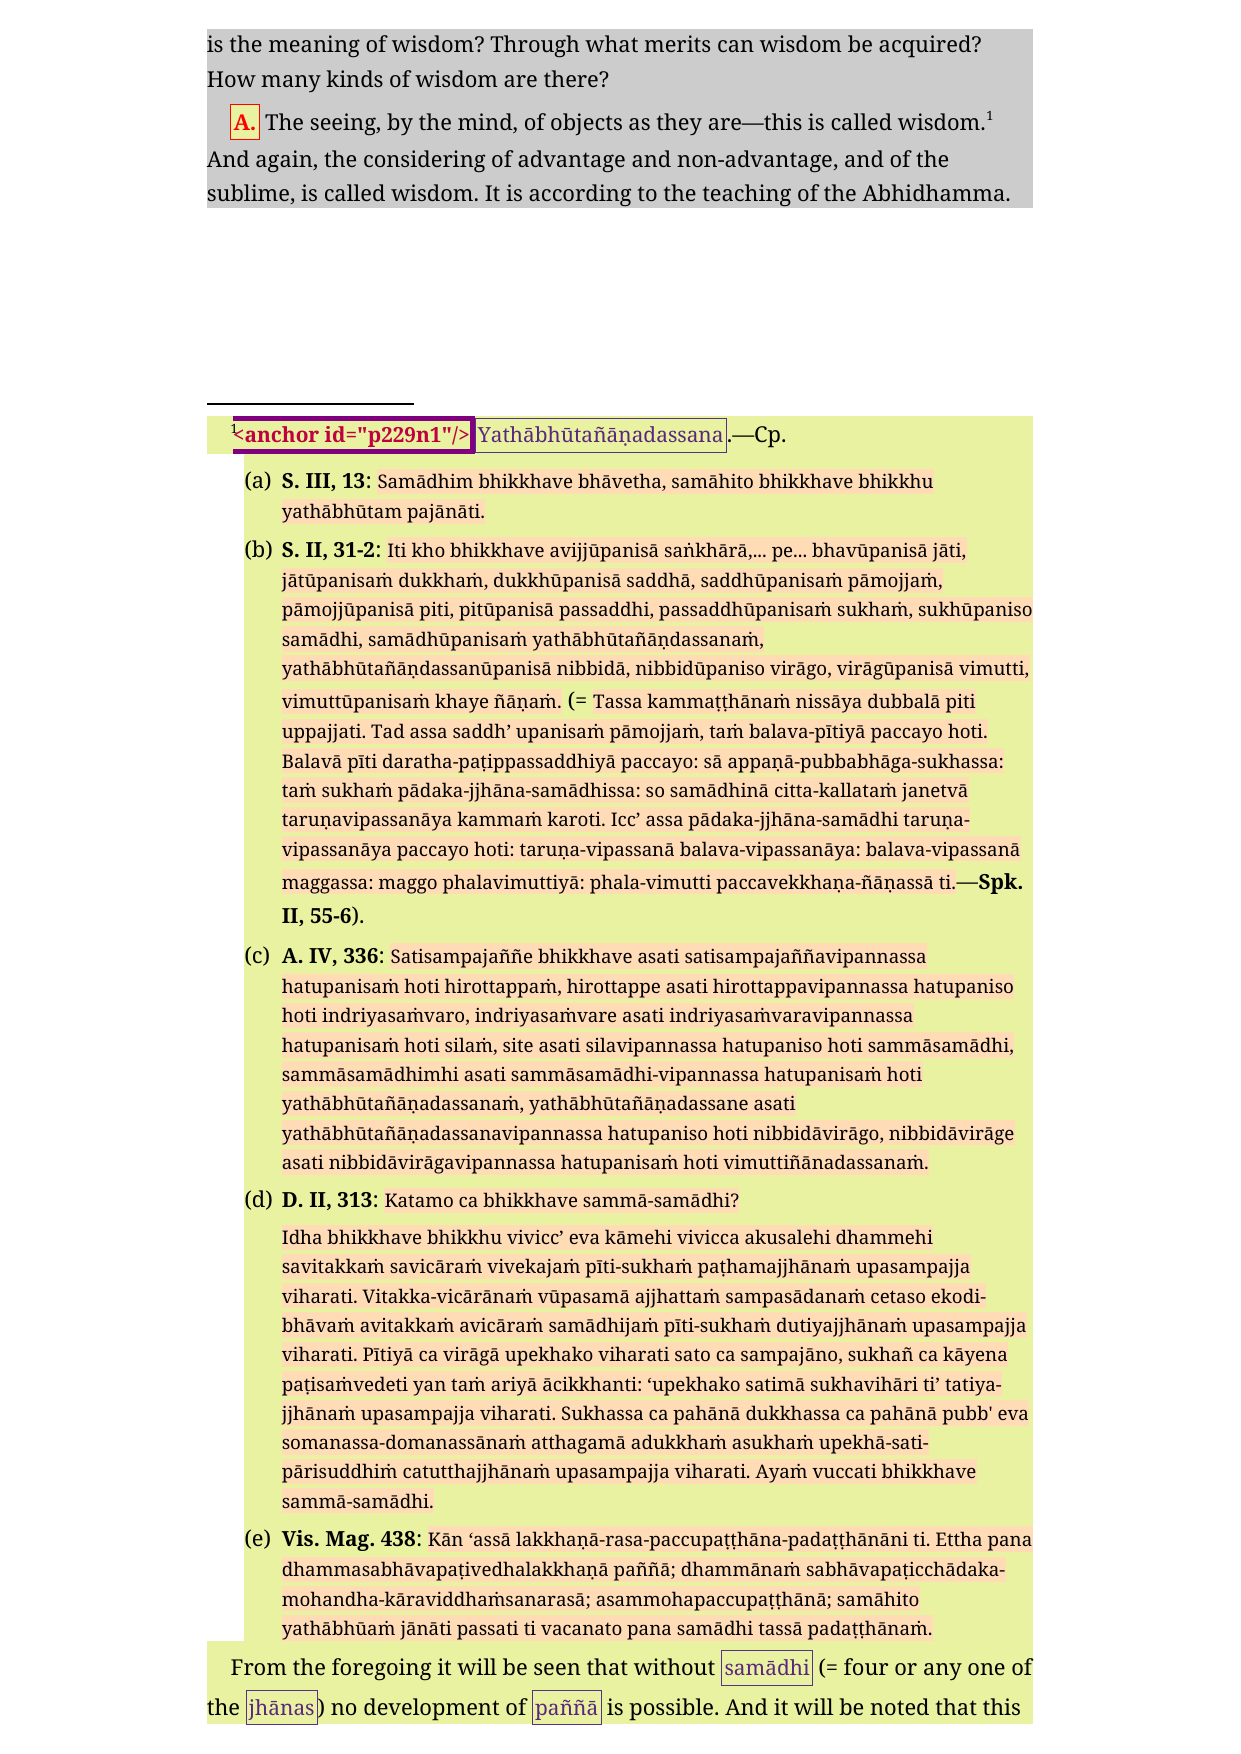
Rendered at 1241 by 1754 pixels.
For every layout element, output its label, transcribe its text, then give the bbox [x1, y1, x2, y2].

text is the meaning of wisdom? Through what merits can wisdom be acquired? How many kinds of wisdom are there? [207, 29, 1033, 93]
text Yathābhūtañāṇadassana.—Cp. [475, 416, 1033, 454]
list A. IV, 336: Satisampajaññe bhikkhave asati satisampajaññavipannassa hatupanisaṁ hoti hirottappaṁ, hirottappe asati hirottappavipannassa hatupaniso hoti indriyasaṁvaro, indriyasaṁvare asati indriyasaṁvaravipannassa hatupanisaṁ hoti silaṁ, site asati silavipannassa hatupaniso hoti sammāsamādhi, sammāsamādhimhi asati sammāsamādhi-vipannassa hatupanisaṁ hoti yathābhūtañāṇadassanaṁ, yathābhūtañāṇadassane asati yathābhūtañāṇadassanavipannassa hatupaniso hoti nibbidāvirāgo, nibbidāvirāge asati nibbidāvirāgavipannassa hatupanisaṁ hoti vimuttiñānadassanaṁ. [244, 940, 1033, 1175]
list Vis. Mag. 438: Kān ‘assā lakkhaṇā-rasa-paccupaṭṭhāna-padaṭṭhānāni ti. Ettha pana dhammasabhāvapaṭivedhalakkhaṇā paññā; dhammānaṁ sabhāvapaṭicchādaka-mohandha-kāraviddhaṁsanarasā; asammohapaccupaṭṭhānā; samāhito yathābhūaṁ jānāti passati ti vacanato pana samādhi tassā padaṭṭhānaṁ. [244, 1523, 1033, 1641]
text <anchor id="p229n1"/> [207, 416, 470, 454]
text From the foregoing it will be seen that without samādhi (= four or any one of the jhānas) no development of paññā is possible. And it will be noted that this [207, 1650, 1033, 1724]
list S. II, 31-2: Iti kho bhikkhave avijjūpanisā saṅkhārā,... pe... bhavūpanisā jāti, jātūpanisaṁ dukkhaṁ, dukkhūpanisā saddhā, saddhūpanisaṁ pāmojjaṁ, pāmojjūpanisā piti, pitūpanisā passaddhi, passaddhūpanisaṁ sukhaṁ, sukhūpaniso samādhi, samādhūpanisaṁ yathābhūtañāṇdassanaṁ, yathābhūtañāṇdassanūpanisā nibbidā, nibbidūpaniso virāgo, virāgūpanisā vimutti, vimuttūpanisaṁ khaye ñāṇaṁ. (= Tassa kammaṭṭhānaṁ nissāya dubbalā piti uppajjati. Tad assa saddh’ upanisaṁ pāmojjaṁ, taṁ balava-pītiyā paccayo hoti. Balavā pīti daratha-paṭippassaddhiyā paccayo: sā appaṇā-pubbabhāga-sukhassa: taṁ sukhaṁ pādaka-jjhāna-samādhissa: so samādhinā citta-kallataṁ janetvā taruṇavipassanāya kammaṁ karoti. Icc’ assa pādaka-jjhāna-samādhi taruṇa-vipassanāya paccayo hoti: taruṇa-vipassanā balava-vipassanāya: balava-vipassanā maggassa: maggo phalavimuttiyā: phala-vimutti paccavekkhaṇa-ñāṇassā ti.—Spk. II, 55-6). [244, 534, 1033, 930]
list D. II, 313: Katamo ca bhikkhave sammā-samādhi? [244, 1184, 1033, 1214]
list Idha bhikkhave bhikkhu vivicc’ eva kāmehi vivicca akusalehi dhammehi savitakkaṁ savicāraṁ vivekajaṁ pīti-sukhaṁ paṭhamajjhānaṁ upasampajja viharati. Vitakka-vicārānaṁ vūpasamā ajjhattaṁ sampasādanaṁ cetaso ekodi-bhāvaṁ avitakkaṁ avicāraṁ samādhijaṁ pīti-sukhaṁ dutiyajjhānaṁ upasampajja viharati. Pītiyā ca virāgā upekhako viharati sato ca sampajāno, sukhañ ca kāyena paṭisaṁvedeti yan taṁ ariyā ācikkhanti: ‘upekhako satimā sukhavihāri ti’ tatiya-jjhānaṁ upasampajja viharati. Sukhassa ca pahānā dukkhassa ca pahānā pubb' eva somanassa-domanassānaṁ atthagamā adukkhaṁ asukhaṁ upekhā-sati-pārisuddhiṁ catutthajjhānaṁ upasampajja viharati. Ayaṁ vuccati bhikkhave sammā-samādhi. [244, 1224, 1033, 1513]
list S. III, 13: Samādhim bhikkhave bhāvetha, samāhito bhikkhave bhikkhu yathābhūtam pajānāti. [244, 465, 1033, 524]
text A. The seeing, by the mind, of objects as they are—this is called wisdom. And again, the considering of advantage and non-advantage, and of the sublime, is called wisdom. It is according to the teaching of the Abhidhamma. [207, 104, 1033, 208]
